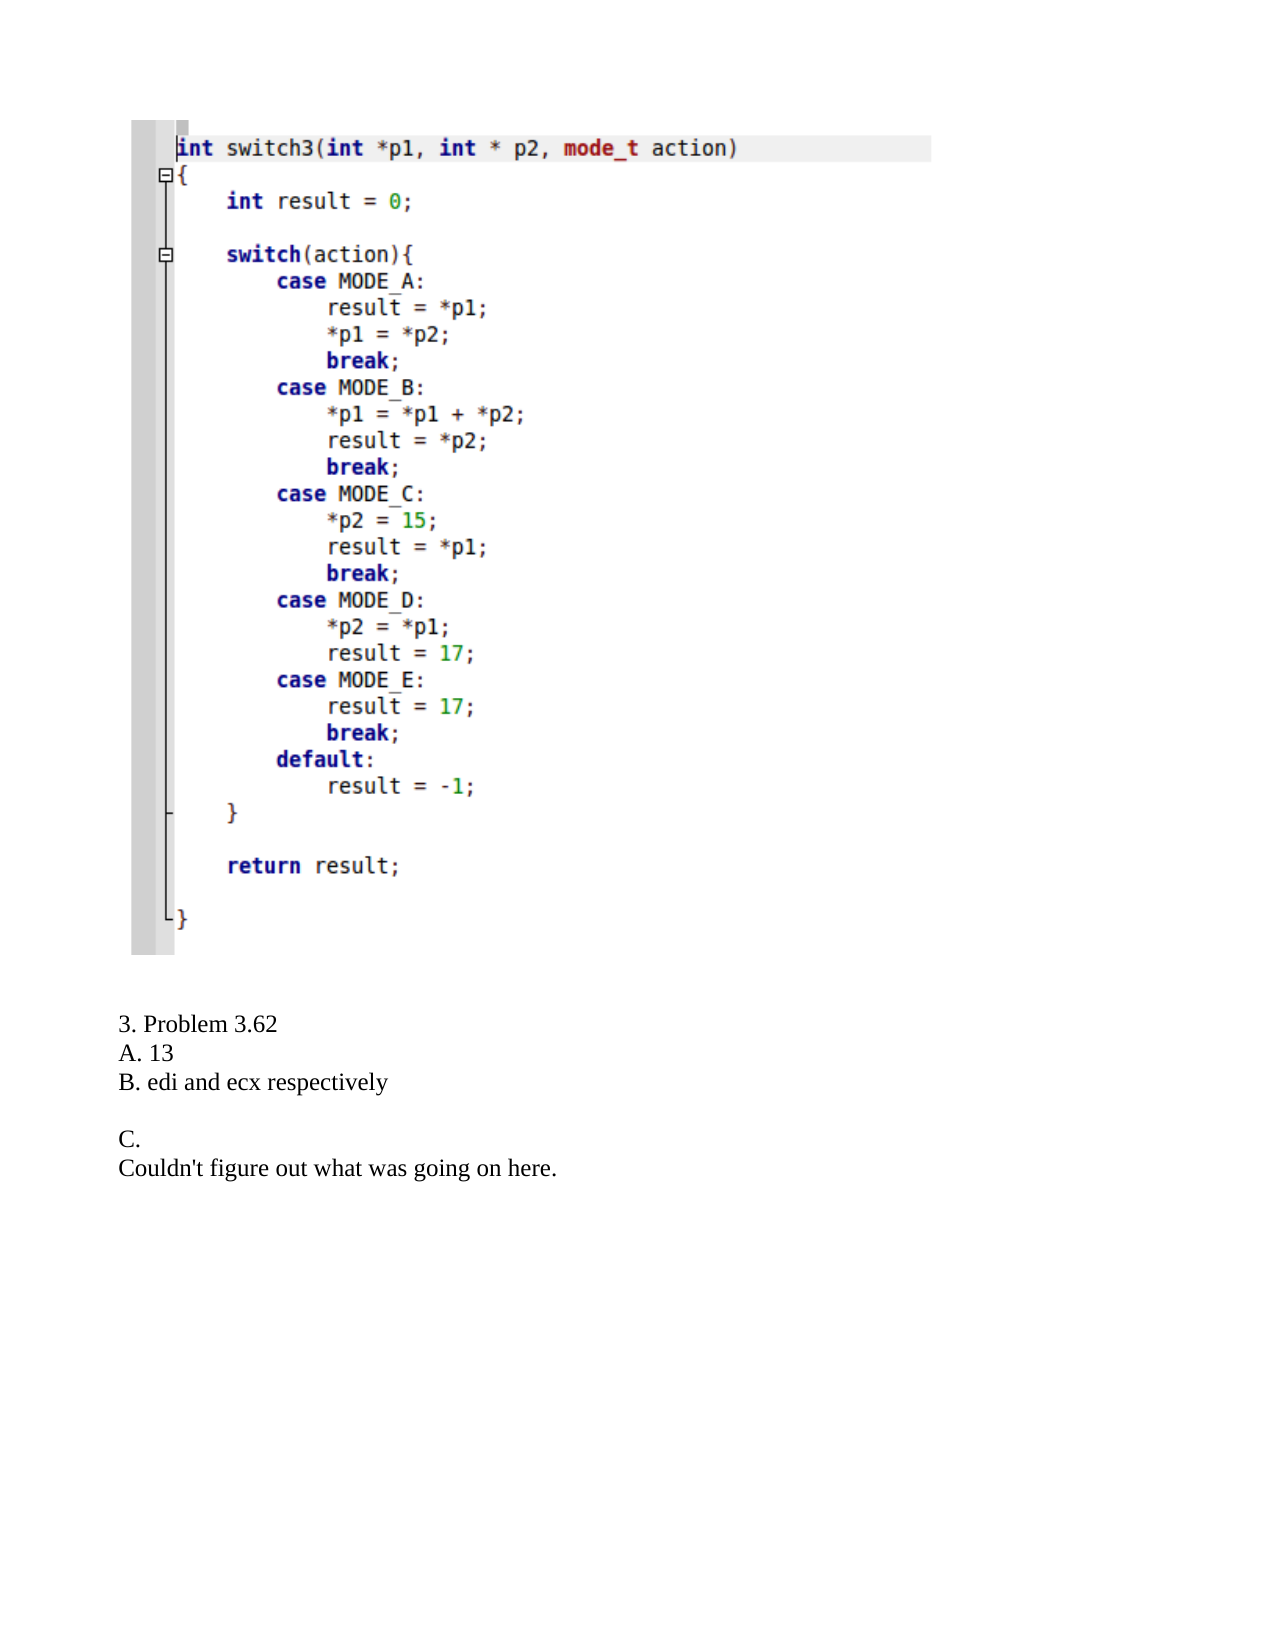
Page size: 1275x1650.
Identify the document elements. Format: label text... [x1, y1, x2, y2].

text C. [118, 1124, 1157, 1153]
text B. edi and ecx respectively [118, 1067, 1157, 1096]
text A. 13 [118, 1038, 1157, 1067]
text Couldn't figure out what was going on here. [118, 1153, 1157, 1182]
picture [131, 120, 932, 955]
text 3. Problem 3.62 [118, 1009, 1157, 1038]
